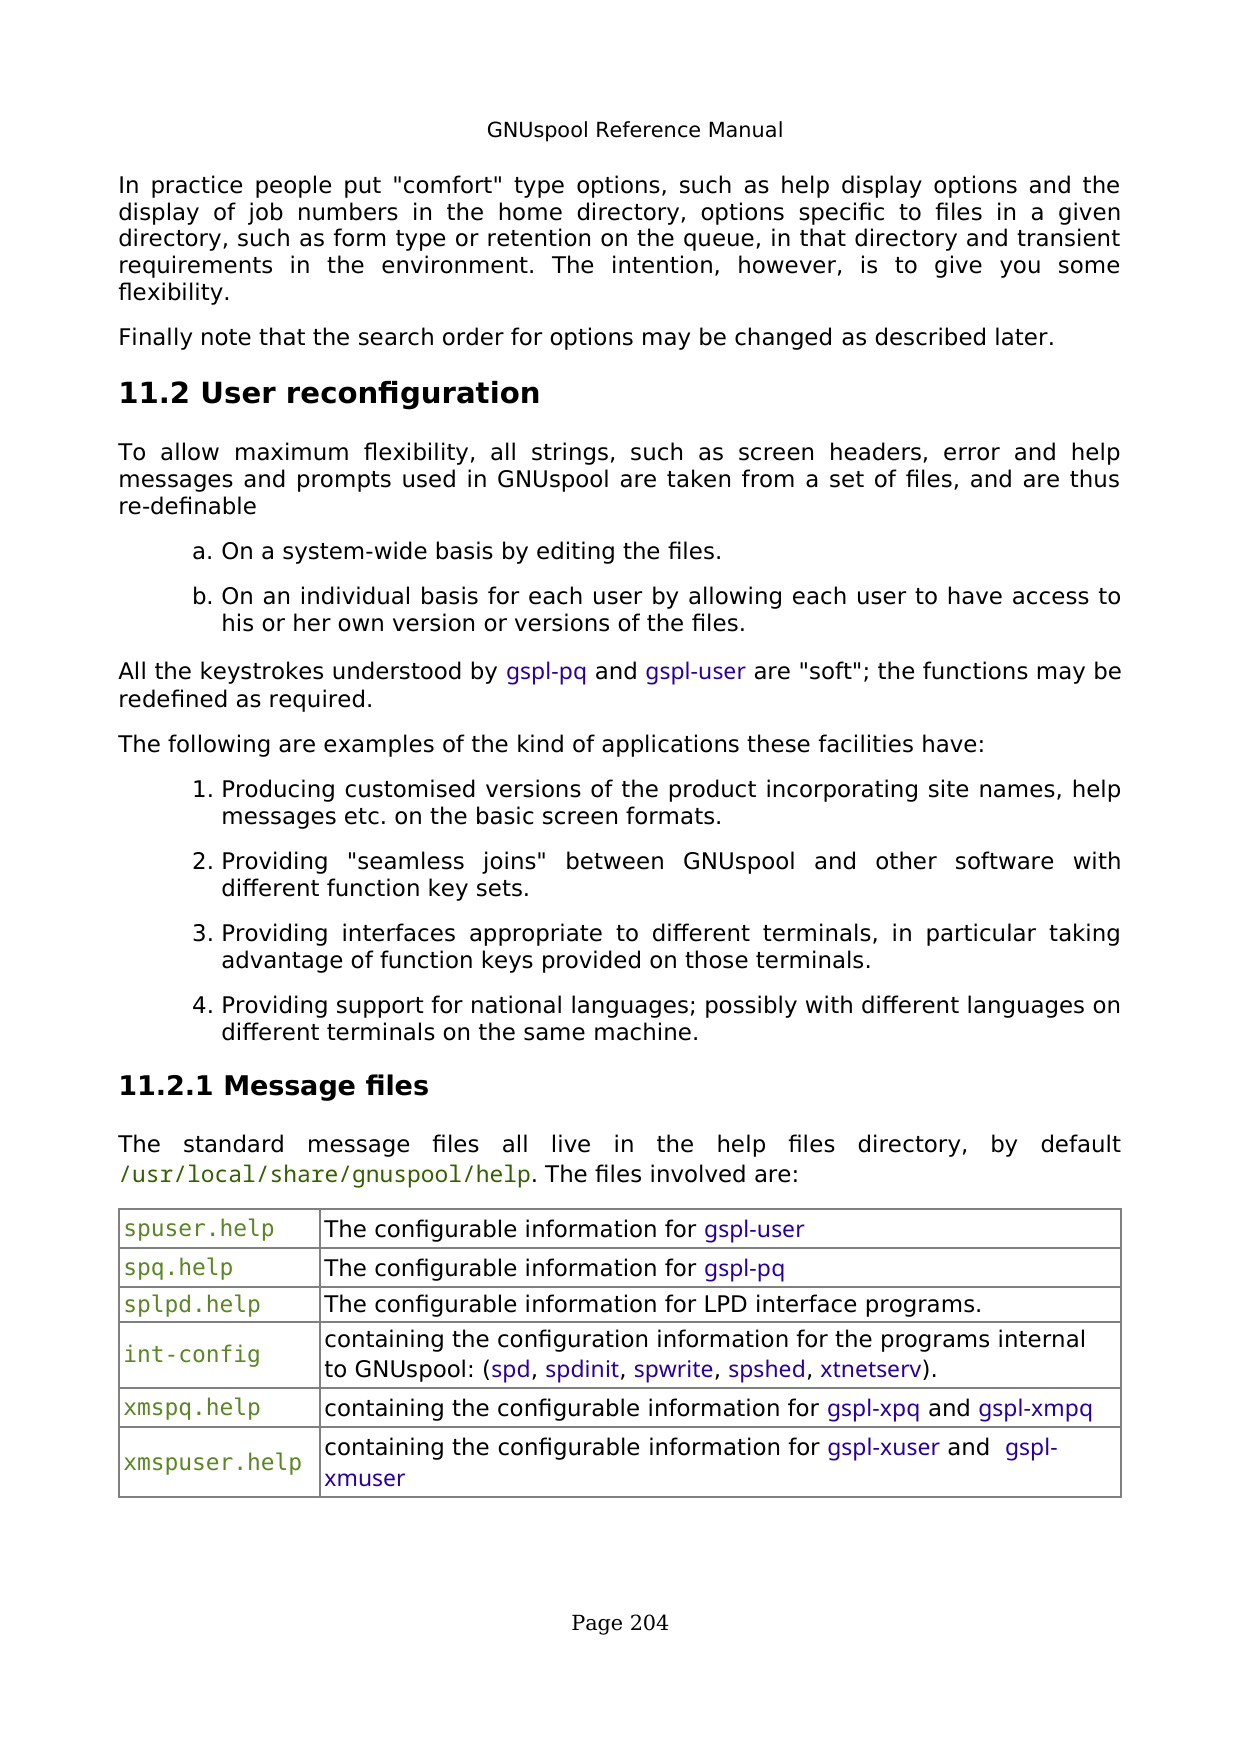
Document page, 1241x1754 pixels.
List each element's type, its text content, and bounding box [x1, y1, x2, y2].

table_cell xmspq.help [120, 1389, 319, 1426]
table_cell containing the configurable information for gspl-xuser and gspl-xmuser [321, 1428, 1120, 1496]
text Finally note that the search order for options may be changed as described later. [118, 324, 1122, 351]
text To allow maximum flexibility, all strings, such as screen headers, error and help messages and prompts used in GNUspool are taken from a set of files, and are thus re-definable [118, 439, 1122, 520]
text All the keystrokes understood by gspl-pq and gspl-user are "soft"; the functions may be redefined as required. [118, 655, 1122, 713]
table_header The configurable information for gspl-user [321, 1210, 1120, 1247]
table_cell int-config [120, 1323, 319, 1387]
table_cell containing the configurable information for gspl-xpq and gspl-xmpq [321, 1389, 1120, 1426]
subtitle Message files [118, 1071, 1122, 1102]
subtitle User reconfiguration [118, 376, 1122, 410]
list On a system-wide basis by editing the files. [192, 538, 1122, 565]
text In practice people put "comfort" type options, such as help display options and the display of job numbers in the home directory, options specific to files in a given directory, such as form type or retention on the queue, in that directory and transient requirements in the environment. The intention, however, is to give you some flexibility. [118, 172, 1122, 306]
table_cell The configurable information for gspl-pq [321, 1249, 1120, 1286]
table_header spuser.help [120, 1210, 319, 1247]
list Providing support for national languages; possibly with different languages on different terminals on the same machine. [192, 992, 1122, 1046]
text The standard message files all live in the help files directory, by default /usr/local/share/gnuspool/help. The files involved are: [118, 1132, 1122, 1189]
list Providing interfaces appropriate to different terminals, in particular taking advantage of function keys provided on those terminals. [192, 920, 1122, 974]
list Producing customised versions of the product incorporating site names, help messages etc. on the basic screen formats. [192, 777, 1122, 830]
table_cell xmspuser.help [120, 1428, 319, 1496]
table_cell The configurable information for LPD interface programs. [321, 1288, 1120, 1321]
list On an individual basis for each user by allowing each user to have access to his or her own version or versions of the files. [192, 583, 1122, 637]
table_cell containing the configuration information for the programs internal to GNUspool: (spd, spdinit, spwrite, spshed, xtnetserv). [321, 1323, 1120, 1387]
text The following are examples of the kind of applications these facilities have: [118, 732, 1122, 758]
list Providing "seamless joins" between GNUspool and other software with different function key sets. [192, 848, 1122, 902]
table_cell splpd.help [120, 1288, 319, 1321]
table_cell spq.help [120, 1249, 319, 1286]
